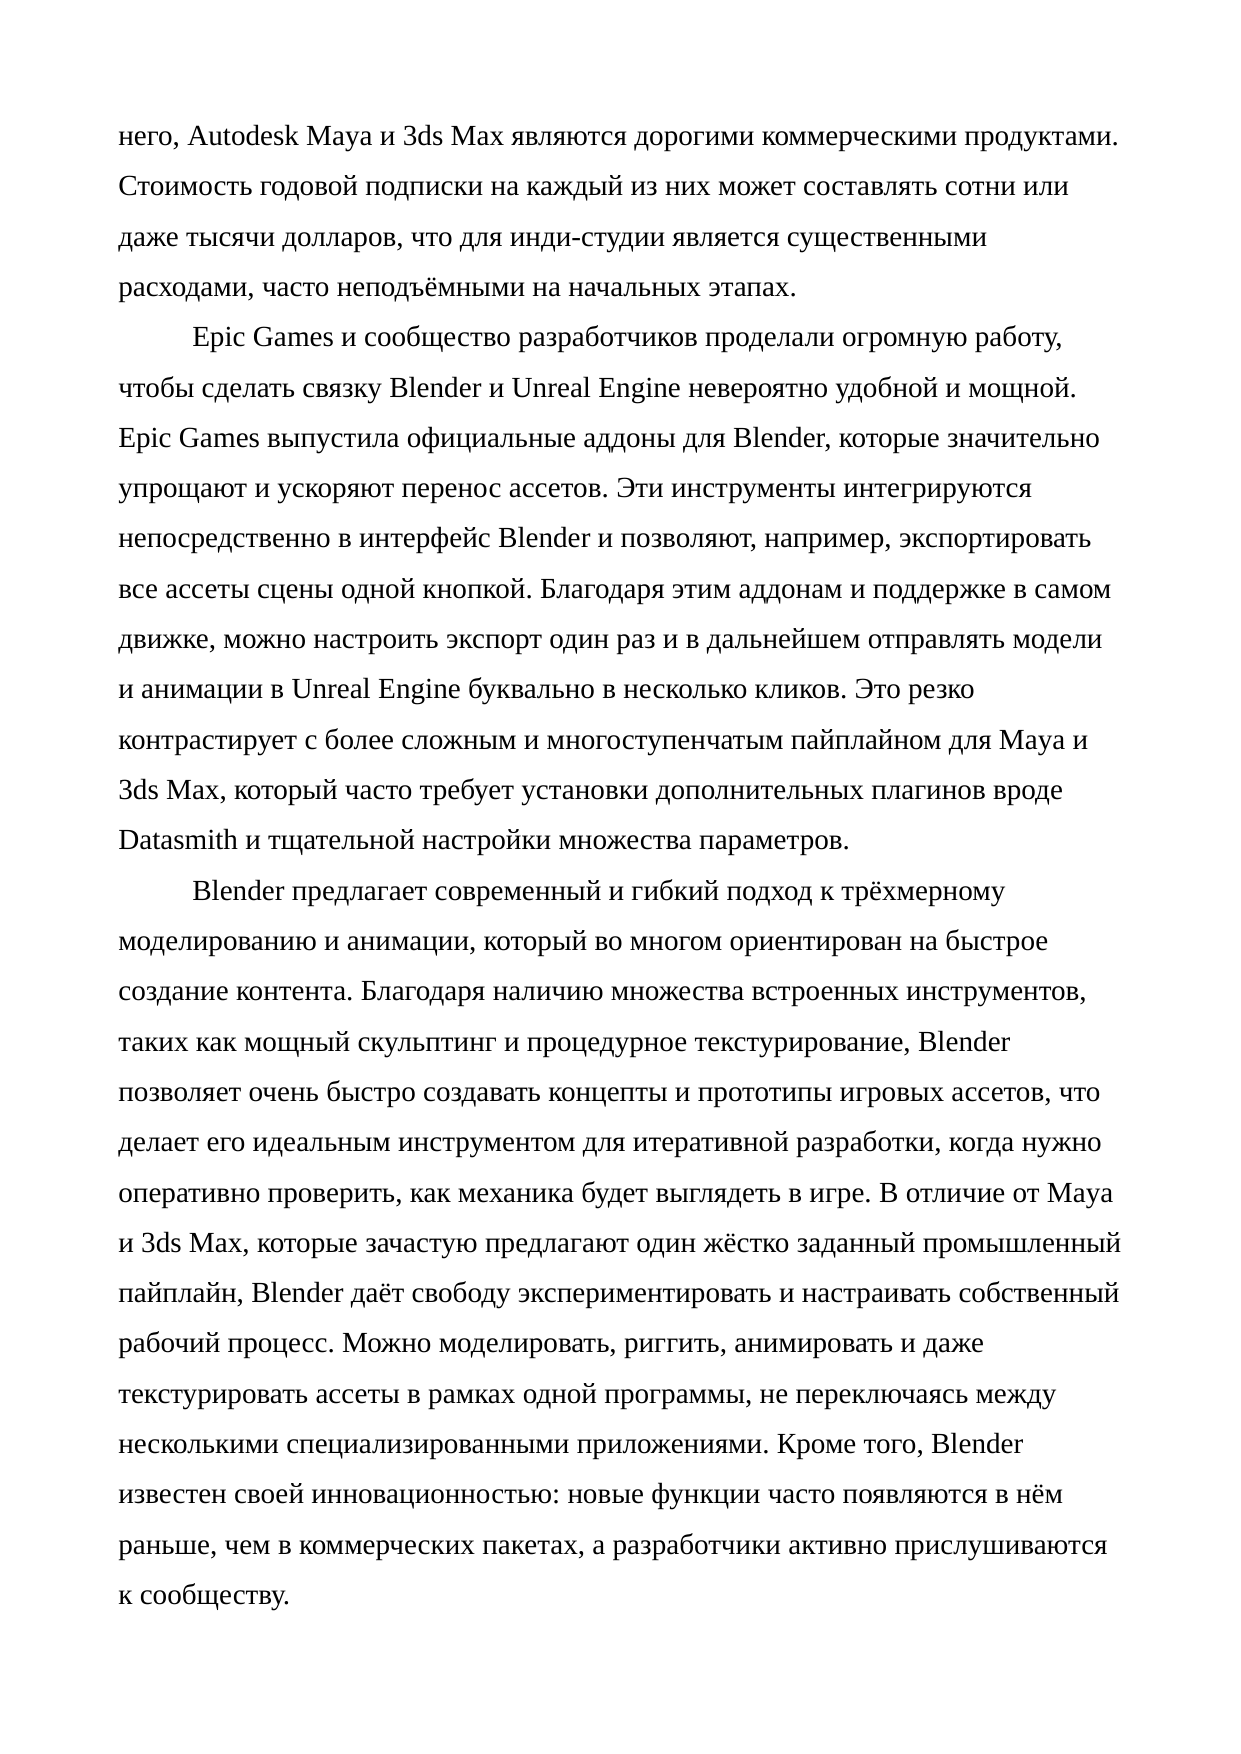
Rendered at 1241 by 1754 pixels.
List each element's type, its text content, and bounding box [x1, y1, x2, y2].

text Epic Games и сообщество разработчиков проделали огромную работу, чтобы сделать связку Blender и Unreal Engine невероятно удобной и мощной. Epic Games выпустила официальные аддоны для Blender, которые значительно упрощают и ускоряют перенос ассетов. Эти инструменты интегрируются непосредственно в интерфейс Blender и позволяют, например, экспортировать все ассеты сцены одной кнопкой. Благодаря этим аддонам и поддержке в самом движке, можно настроить экспорт один раз и в дальнейшем отправлять модели и анимации в Unreal Engine буквально в несколько кликов. Это резко контрастирует с более сложным и многоступенчатым пайплайном для Maya и 3ds Max, который часто требует установки дополнительных плагинов вроде Datasmith и тщательной настройки множества параметров. [118, 319, 1122, 856]
text Blender предлагает современный и гибкий подход к трёхмерному моделированию и анимации, который во многом ориентирован на быстрое создание контента. Благодаря наличию множества встроенных инструментов, таких как мощный скульптинг и процедурное текстурирование, Blender позволяет очень быстро создавать концепты и прототипы игровых ассетов, что делает его идеальным инструментом для итеративной разработки, когда нужно оперативно проверить, как механика будет выглядеть в игре. В отличие от Maya и 3ds Max, которые зачастую предлагают один жёстко заданный промышленный пайплайн, Blender даёт свободу экспериментировать и настраивать собственный рабочий процесс. Можно моделировать, риггить, анимировать и даже текстурировать ассеты в рамках одной программы, не переключаясь между несколькими специализированными приложениями. Кроме того, Blender известен своей инновационностью: новые функции часто появляются в нём раньше, чем в коммерческих пакетах, а разработчики активно прислушиваются к сообществу. [118, 873, 1122, 1611]
text него, Autodesk Maya и 3ds Max являются дорогими коммерческими продуктами. Стоимость годовой подписки на каждый из них может составлять сотни или даже тысячи долларов, что для инди-студии является существенными расходами, часто неподъёмными на начальных этапах. [118, 118, 1122, 303]
